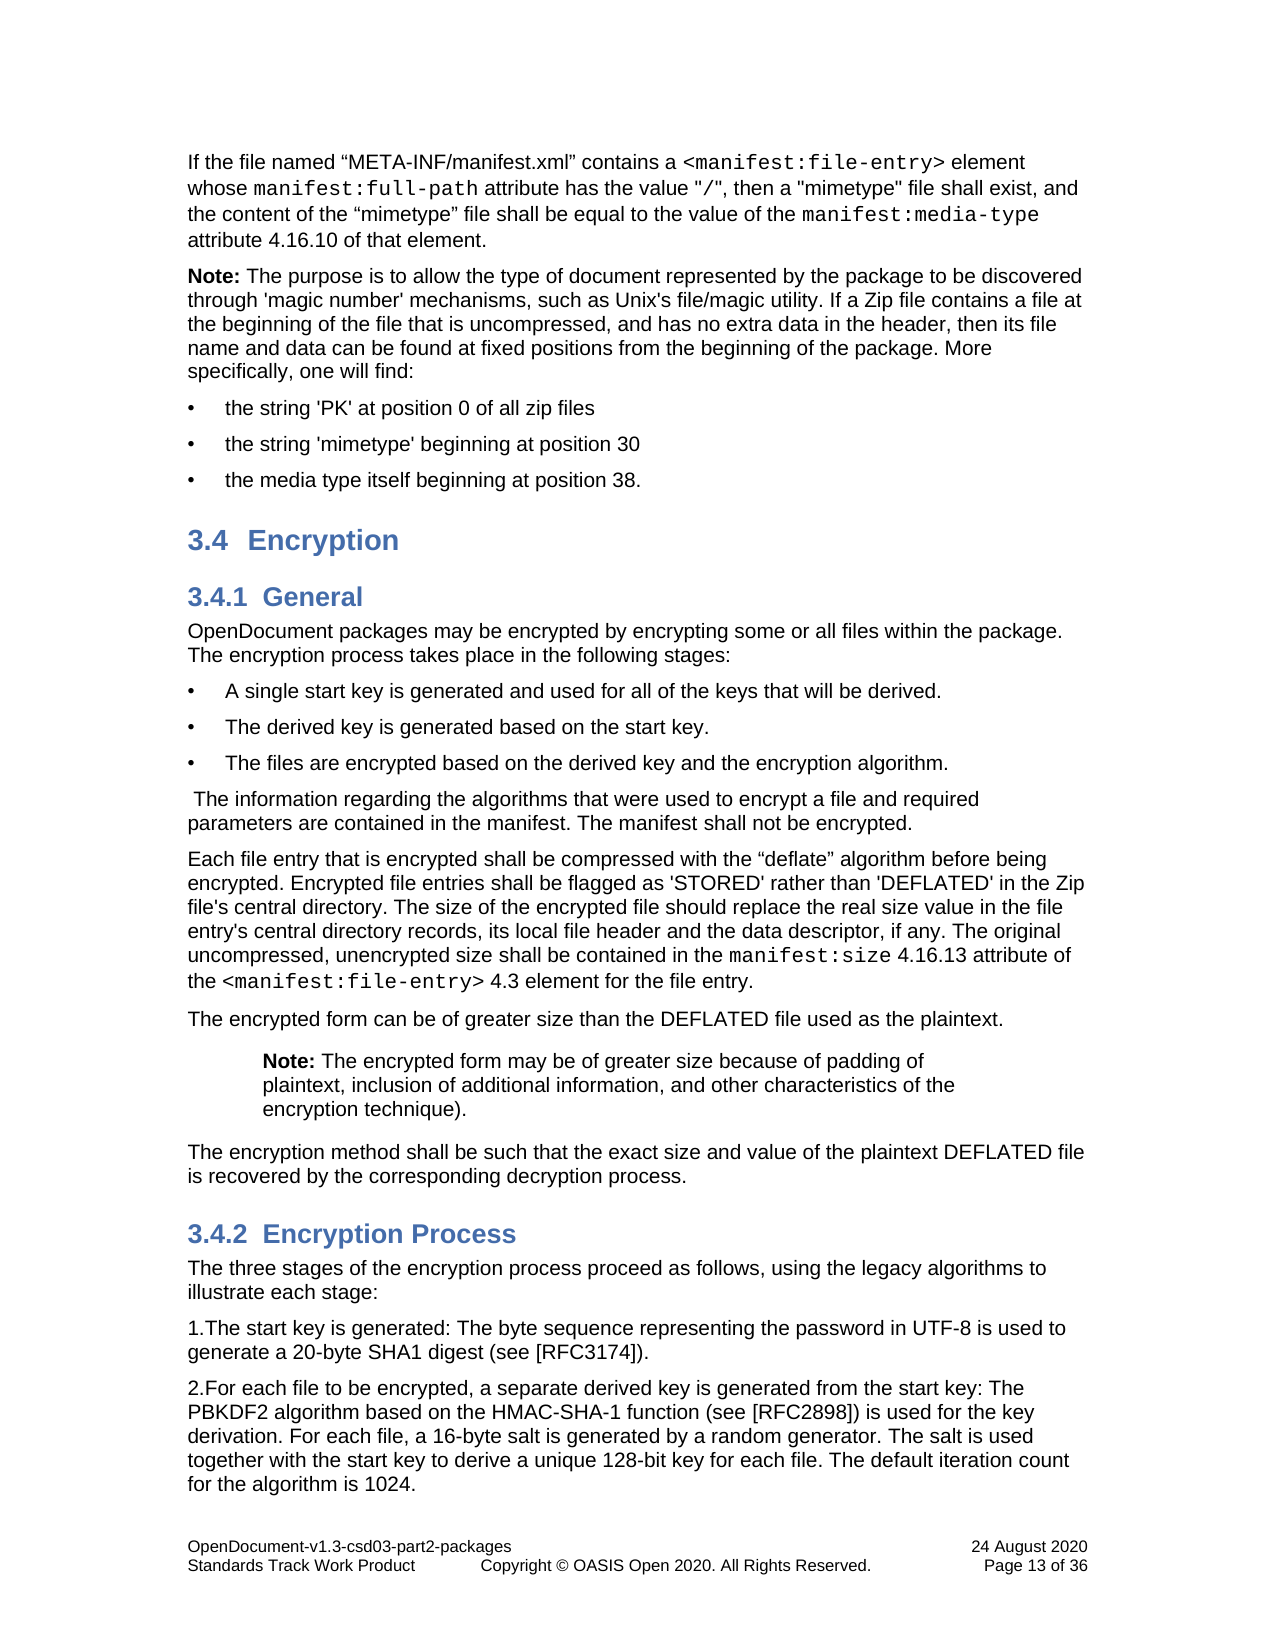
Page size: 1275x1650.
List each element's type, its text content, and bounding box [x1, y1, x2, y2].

text OpenDocument packages may be encrypted by encrypting some or all files within the package. The encryption process takes place in the following stages: [187, 619, 1088, 667]
text If the file named “META-INF/manifest.xml” contains a <manifest:file-entry> element whose manifest:full-path attribute has the value "/", then a "mimetype" file shall exist, and the content of the “mimetype” file shall be equal to the value of the manifest:media-type attribute 4.16.10 of that element. [187, 150, 1088, 251]
list The start key is generated: The byte sequence representing the password in UTF-8 is used to generate a 20-byte SHA1 digest (see [RFC3174]). [187, 1316, 1088, 1364]
subtitle General [187, 581, 1088, 613]
subtitle Encryption [187, 523, 1088, 556]
text Note: The purpose is to allow the type of document represented by the package to be discovered through 'magic number' mechanisms, such as Unix's file/magic utility. If a Zip file contains a file at the beginning of the file that is uncompressed, and has no extra data in the header, then its file name and data can be found at fixed positions from the beginning of the package. More specifically, one will find: [187, 263, 1088, 383]
list the string 'mimetype' beginning at position 30 [187, 432, 1088, 456]
list A single start key is generated and used for all of the keys that will be derived. [187, 679, 1088, 703]
text The three stages of the encryption process proceed as follows, using the legacy algorithms to illustrate each stage: [187, 1256, 1088, 1304]
subtitle Encryption Process [187, 1218, 1088, 1250]
text Each file entry that is encrypted shall be compressed with the “deflate” algorithm before being encrypted. Encrypted file entries shall be flagged as 'STORED' rather than 'DEFLATED' in the Zip file's central directory. The size of the encrypted file should replace the real size value in the file entry's central directory records, its local file header and the data descriptor, if any. The original uncompressed, unencrypted size shall be contained in the manifest:size 4.16.13 attribute of the <manifest:file-entry> 4.3 element for the file entry. [187, 847, 1088, 994]
list the string 'PK' at position 0 of all zip files [187, 395, 1088, 419]
list For each file to be encrypted, a separate derived key is generated from the start key: The PBKDF2 algorithm based on the HMAC-SHA-1 function (see [RFC2898]) is used for the key derivation. For each file, a 16-byte salt is generated by a random generator. The salt is used together with the start key to derive a unique 128-bit key for each file. The default iteration count for the algorithm is 1024. [187, 1376, 1088, 1496]
text The encryption method shall be such that the exact size and value of the plaintext DEFLATED file is recovered by the corresponding decryption process. [187, 1139, 1088, 1187]
list The files are encrypted based on the derived key and the encryption algorithm. [187, 751, 1088, 775]
text The information regarding the algorithms that were used to encrypt a file and required parameters are contained in the manifest. The manifest shall not be encrypted. [187, 787, 1088, 835]
text Note: The encrypted form may be of greater size because of padding of plaintext, inclusion of additional information, and other characteristics of the encryption technique). [262, 1049, 1013, 1121]
text The encrypted form can be of greater size than the DEFLATED file used as the plaintext. [187, 1007, 1088, 1031]
list the media type itself beginning at position 38. [187, 468, 1088, 492]
list The derived key is generated based on the start key. [187, 715, 1088, 739]
